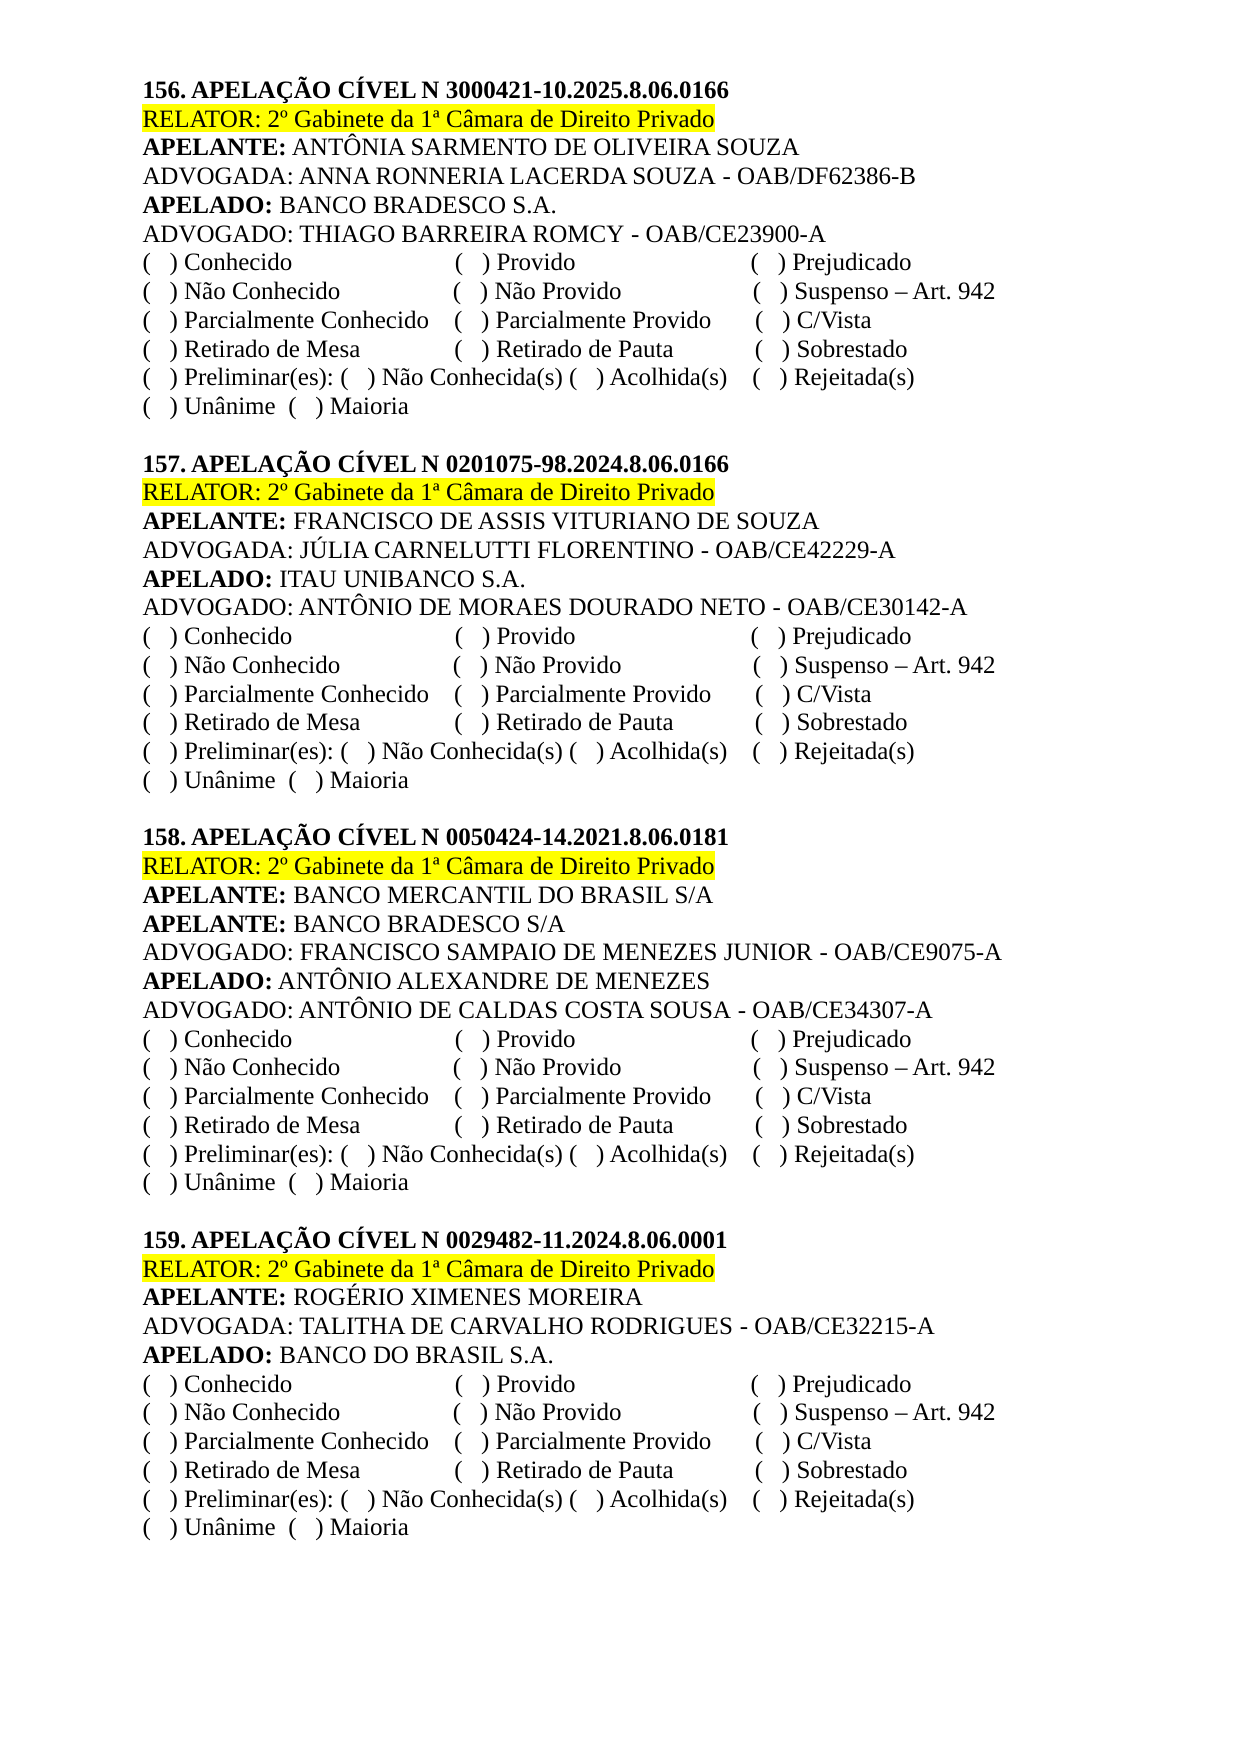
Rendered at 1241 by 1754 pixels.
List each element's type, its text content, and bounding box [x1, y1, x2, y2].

text ( ) Preliminar(es): ( ) Não Conhecida(s) ( ) Acolhida(s) ( ) Rejeitada(s) [142, 1139, 1141, 1167]
text ( ) Parcialmente Conhecido ( ) Parcialmente Provido ( ) C/Vista [142, 1426, 1141, 1455]
text ( ) Não Conhecido ( ) Não Provido ( ) Suspenso – Art. 942 [142, 1397, 1141, 1426]
text ( ) Parcialmente Conhecido ( ) Parcialmente Provido ( ) C/Vista [142, 305, 1141, 334]
text ( ) Unânime ( ) Maioria 159. APELAÇÃO CÍVEL N 0029482-11.2024.8.06.0001 RELATOR: 2º Gabinete da 1ª Câmara de Direito Privado APELANTE: ROGÉRIO XIMENES MOREIRA ADVOGADA: TALITHA DE CARVALHO RODRIGUES - OAB/CE32215-A APELADO: BANCO DO BRASIL S.A. ( ) Conhecido ( ) Provido ( ) Prejudicado [142, 1167, 1141, 1397]
text ( ) Preliminar(es): ( ) Não Conhecida(s) ( ) Acolhida(s) ( ) Rejeitada(s) [142, 1484, 1141, 1512]
text ( ) Retirado de Mesa ( ) Retirado de Pauta ( ) Sobrestado [142, 1455, 1141, 1484]
text ( ) Retirado de Mesa ( ) Retirado de Pauta ( ) Sobrestado [142, 707, 1141, 736]
text ( ) Preliminar(es): ( ) Não Conhecida(s) ( ) Acolhida(s) ( ) Rejeitada(s) [142, 362, 1141, 391]
text ( ) Retirado de Mesa ( ) Retirado de Pauta ( ) Sobrestado [142, 1110, 1141, 1139]
text ( ) Não Conhecido ( ) Não Provido ( ) Suspenso – Art. 942 [142, 650, 1141, 679]
text 156. APELAÇÃO CÍVEL N 3000421-10.2025.8.06.0166 RELATOR: 2º Gabinete da 1ª Câmara de Direito Privado APELANTE: ANTÔNIA SARMENTO DE OLIVEIRA SOUZA ADVOGADA: ANNA RONNERIA LACERDA SOUZA - OAB/DF62386-B APELADO: BANCO BRADESCO S.A. ADVOGADO: THIAGO BARREIRA ROMCY - OAB/CE23900-A ( ) Conhecido ( ) Provido ( ) Prejudicado [142, 75, 1141, 276]
text ( ) Não Conhecido ( ) Não Provido ( ) Suspenso – Art. 942 [142, 1052, 1141, 1081]
text ( ) Unânime ( ) Maioria [142, 1512, 1141, 1599]
text ( ) Preliminar(es): ( ) Não Conhecida(s) ( ) Acolhida(s) ( ) Rejeitada(s) [142, 736, 1141, 765]
text ( ) Retirado de Mesa ( ) Retirado de Pauta ( ) Sobrestado [142, 334, 1141, 362]
text ( ) Parcialmente Conhecido ( ) Parcialmente Provido ( ) C/Vista [142, 1081, 1141, 1110]
text ( ) Não Conhecido ( ) Não Provido ( ) Suspenso – Art. 942 [142, 276, 1141, 305]
text ( ) Unânime ( ) Maioria 157. APELAÇÃO CÍVEL N 0201075-98.2024.8.06.0166 RELATOR: 2º Gabinete da 1ª Câmara de Direito Privado APELANTE: FRANCISCO DE ASSIS VITURIANO DE SOUZA ADVOGADA: JÚLIA CARNELUTTI FLORENTINO - OAB/CE42229-A APELADO: ITAU UNIBANCO S.A. ADVOGADO: ANTÔNIO DE MORAES DOURADO NETO - OAB/CE30142-A ( ) Conhecido ( ) Provido ( ) Prejudicado [142, 391, 1141, 650]
text ( ) Parcialmente Conhecido ( ) Parcialmente Provido ( ) C/Vista [142, 679, 1141, 707]
text ( ) Unânime ( ) Maioria 158. APELAÇÃO CÍVEL N 0050424-14.2021.8.06.0181 RELATOR: 2º Gabinete da 1ª Câmara de Direito Privado APELANTE: BANCO MERCANTIL DO BRASIL S/A APELANTE: BANCO BRADESCO S/A ADVOGADO: FRANCISCO SAMPAIO DE MENEZES JUNIOR - OAB/CE9075-A APELADO: ANTÔNIO ALEXANDRE DE MENEZES ADVOGADO: ANTÔNIO DE CALDAS COSTA SOUSA - OAB/CE34307-A ( ) Conhecido ( ) Provido ( ) Prejudicado [142, 765, 1141, 1052]
